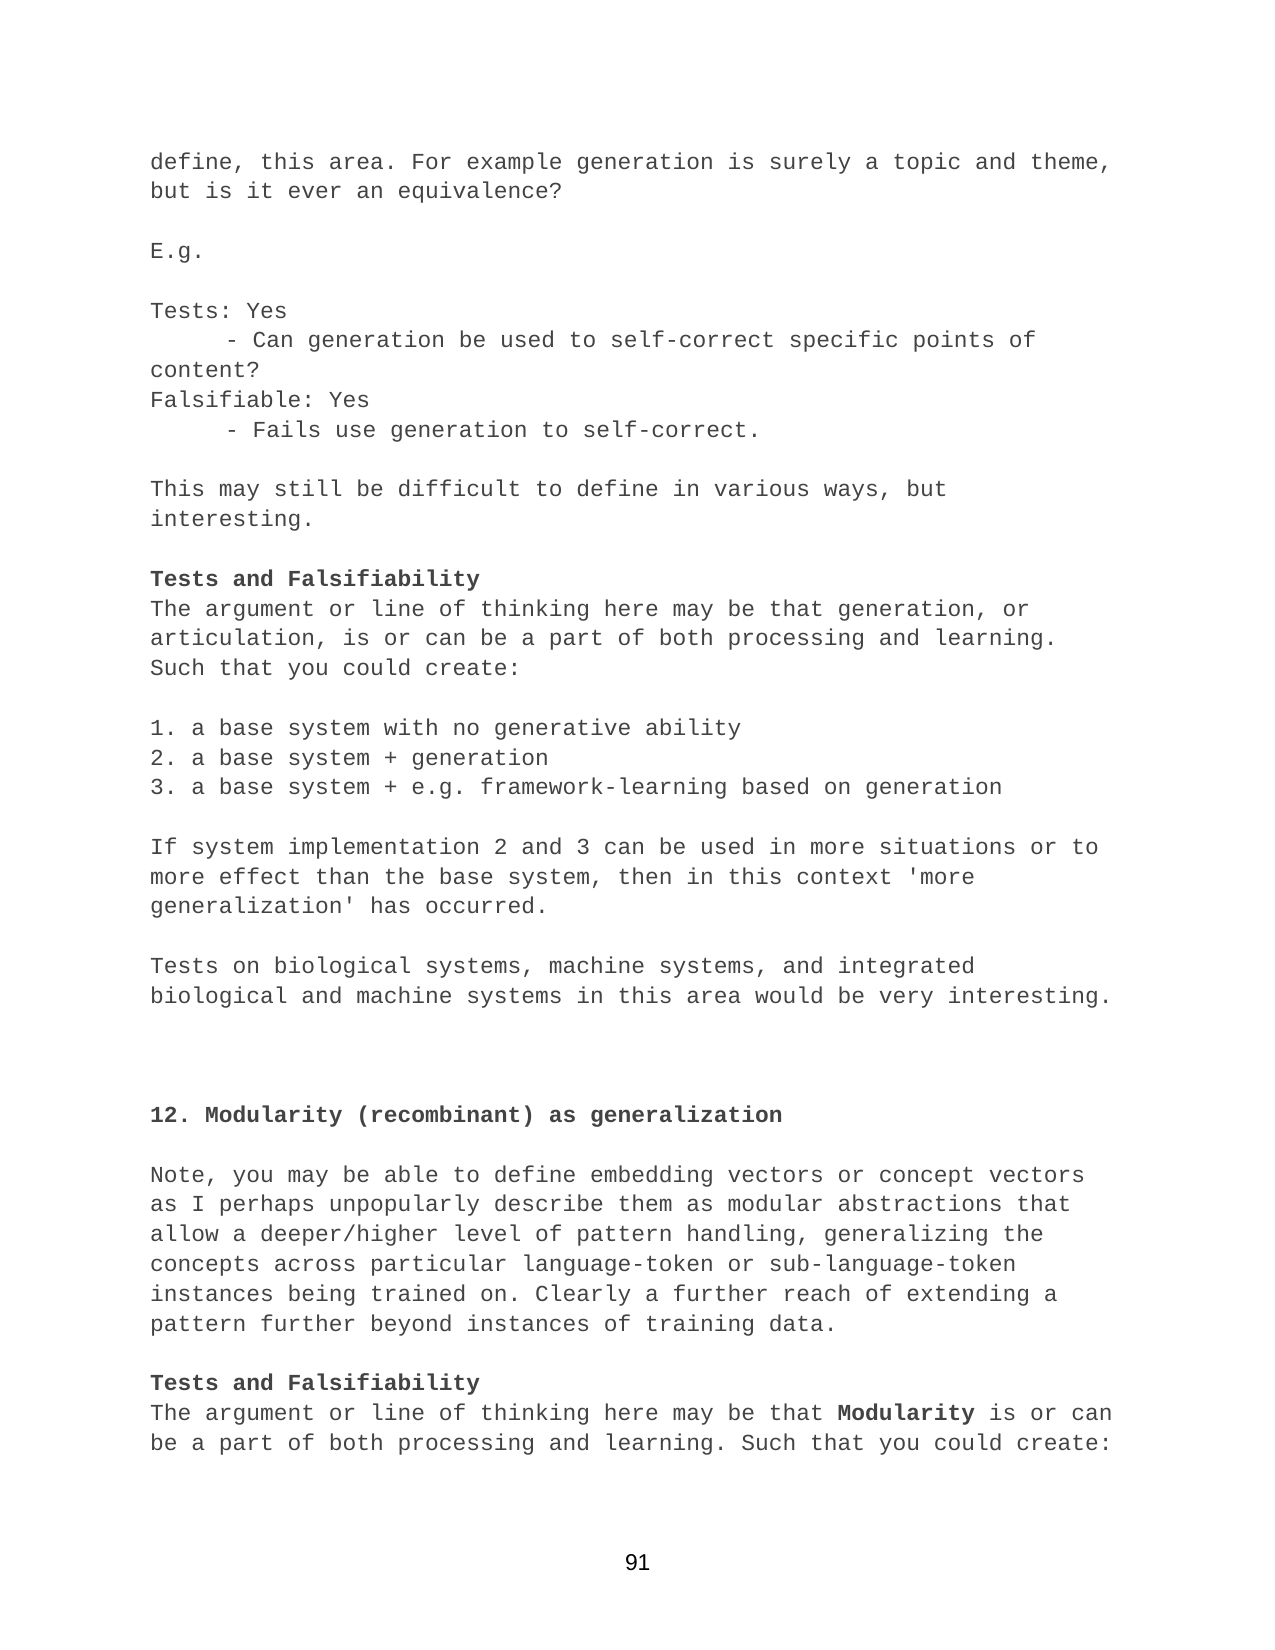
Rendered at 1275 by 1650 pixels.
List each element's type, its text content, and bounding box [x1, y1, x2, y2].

text If system implementation 2 and 3 can be used in more situations or to more effect than the base system, then in this context 'more generalization' has occurred. [150, 835, 1125, 921]
text 2. a base system + generation [150, 746, 1125, 772]
text 1. a base system with no generative ability [150, 716, 1125, 742]
text Tests and Falsifiability [150, 1371, 1125, 1397]
text Falsifiable: Yes [150, 388, 1125, 414]
text define, this area. For example generation is surely a topic and theme, but is it ever an equivalence? [150, 150, 1125, 206]
text E.g. [150, 239, 1125, 265]
text Tests: Yes [150, 299, 1125, 325]
text Tests on biological systems, machine systems, and integrated biological and machine systems in this area would be very interesting. [150, 954, 1125, 1010]
text - Fails use generation to self-correct. [150, 418, 1125, 444]
text This may still be difficult to define in various ways, but interesting. [150, 478, 1125, 533]
text Note, you may be able to define embedding vectors or concept vectors as I perhaps unpopularly describe them as modular abstractions that allow a deeper/higher level of pattern handling, generalizing the concepts across particular language-token or sub-language-token instances being trained on. Clearly a further reach of extending a pattern further beyond instances of training data. [150, 1163, 1125, 1338]
text - Can generation be used to self-correct specific points of content? [150, 329, 1125, 384]
text 3. a base system + e.g. framework-learning based on generation [150, 776, 1125, 802]
text The argument or line of thinking here may be that generation, or articulation, is or can be a part of both processing and learning. Such that you could create: [150, 597, 1125, 682]
text The argument or line of thinking here may be that Modularity is or can be a part of both processing and learning. Such that you could create: [150, 1401, 1125, 1457]
text 12. Modularity (recombinant) as generalization [150, 1103, 1125, 1129]
text Tests and Falsifiability [150, 567, 1125, 593]
